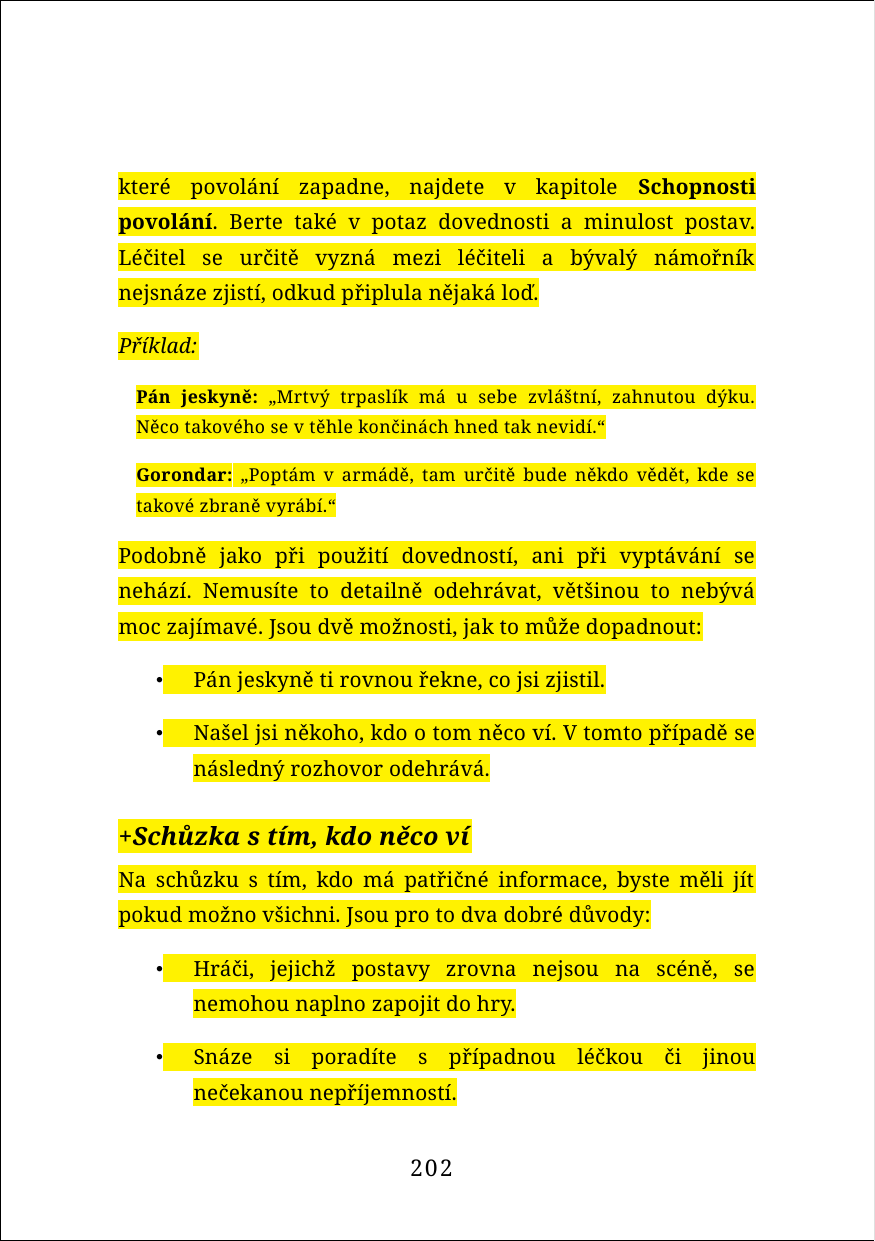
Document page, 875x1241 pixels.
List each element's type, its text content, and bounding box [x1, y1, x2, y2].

list Snáze si poradíte s případnou léčkou či jinou nečekanou nepříjemností. [156, 1042, 756, 1106]
text Gorondar: „Poptám v armádě, tam určitě bude někdo vědět, kde se takové zbraně vyrábí.“ [136, 463, 756, 517]
text které povolání zapadne, najdete v kapitole Schopnosti povolání. Berte také v potaz dovednosti a minulost postav. Léčitel se určitě vyzná mezi léčiteli a bývalý námořník nejsnáze zjistí, odkud připlula nějaká loď. [118, 172, 756, 307]
list Hráči, jejichž postavy zrovna nejsou na scéně, se nemohou naplno zapojit do hry. [156, 954, 756, 1018]
list Našel jsi někoho, kdo o tom něco ví. V tomto případě se následný rozhovor odehrává. [156, 718, 756, 782]
text Příklad: [118, 332, 756, 360]
text Na schůzku s tím, kdo má patřičné informace, byste měli jít pokud možno všichni. Jsou pro to dva dobré důvody: [118, 865, 756, 929]
list Pán jeskyně ti rovnou řekne, co jsi zjistil. [156, 665, 756, 694]
subtitle +Schůzka s tím, kdo něco ví [118, 819, 756, 853]
text Podobně jako při použití dovedností, ani při vyptávání se nehází. Nemusíte to detailně odehrávat, většinou to nebývá moc zajímavé. Jsou dvě možnosti, jak to může dopadnout: [118, 541, 756, 641]
text Pán jeskyně: „Mrtvý trpaslík má u sebe zvláštní, zahnutou dýku. Něco takového se v těhle končinách hned tak nevidí.“ [136, 385, 756, 439]
